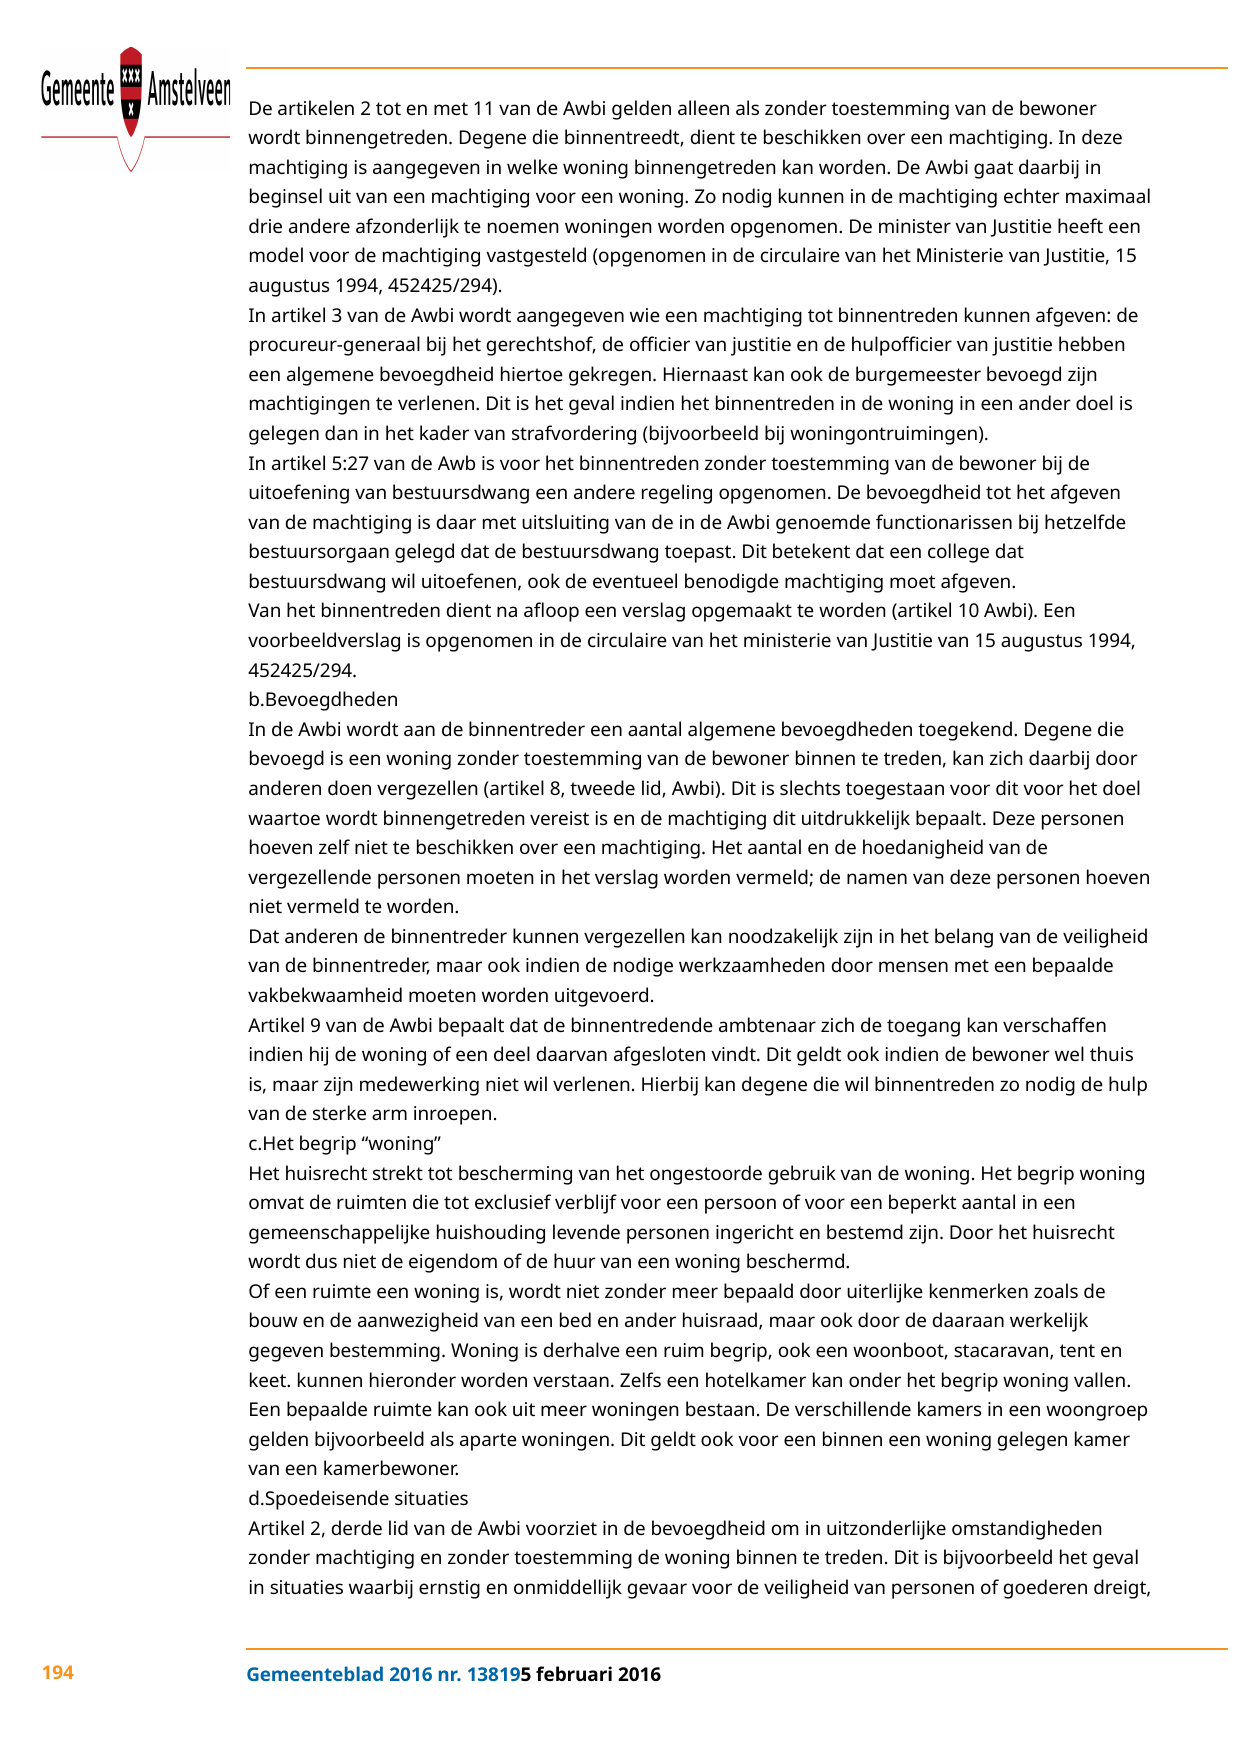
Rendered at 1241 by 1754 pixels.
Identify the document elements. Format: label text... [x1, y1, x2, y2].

text In artikel 3 van de Awbi wordt aangegeven wie een machtiging tot binnentreden kunnen afgeven: de procureur-generaal bij het gerechtshof, de officier van justitie en de hulpofficier van justitie hebben een algemene bevoegdheid hiertoe gekregen. Hiernaast kan ook de burgemeester bevoegd zijn machtigingen te verlenen. Dit is het geval indien het binnentreden in de woning in een ander doel is gelegen dan in het kader van strafvordering (bijvoorbeeld bij woningontruimingen). [248, 302, 1152, 446]
text Het huisrecht strekt tot bescherming van het ongestoorde gebruik van de woning. Het begrip woning omvat de ruimten die tot exclusief verblijf voor een persoon of voor een beperkt aantal in een gemeenschappelijke huishouding levende personen ingericht en bestemd zijn. Door het huisrecht wordt dus niet de eigendom of de huur van een woning beschermd. [248, 1160, 1152, 1274]
text c.Het begrip “woning” [248, 1130, 1152, 1156]
text Of een ruimte een woning is, wordt niet zonder meer bepaald door uiterlijke kenmerken zoals de bouw en de aanwezigheid van een bed en ander huisraad, maar ook door de daaraan werkelijk gegeven bestemming. Woning is derhalve een ruim begrip, ook een woonboot, stacaravan, tent en keet. kunnen hieronder worden verstaan. Zelfs een hotelkamer kan onder het begrip woning vallen. Een bepaalde ruimte kan ook uit meer woningen bestaan. De verschillende kamers in een woongroep gelden bijvoorbeeld als aparte woningen. Dit geldt ook voor een binnen een woning gelegen kamer van een kamerbewoner. [248, 1278, 1152, 1481]
text Artikel 2, derde lid van de Awbi voorziet in de bevoegdheid om in uitzonderlijke omstandigheden zonder machtiging en zonder toestemming de woning binnen te treden. Dit is bijvoorbeeld het geval in situaties waarbij ernstig en onmiddellijk gevaar voor de veiligheid van personen of goederen dreigt, [248, 1515, 1152, 1600]
text Van het binnentreden dient na afloop een verslag opgemaakt te worden (artikel 10 Awbi). Een voorbeeldverslag is opgenomen in de circulaire van het ministerie van Justitie van 15 augustus 1994, 452425/294. [248, 598, 1152, 683]
text d.Spoedeisende situaties [248, 1485, 1152, 1511]
text b.Bevoegdheden [248, 686, 1152, 712]
text Artikel 9 van de Awbi bepaalt dat de binnentredende ambtenaar zich de toegang kan verschaffen indien hij de woning of een deel daarvan afgesloten vindt. Dit geldt ook indien de bewoner wel thuis is, maar zijn medewerking niet wil verlenen. Hierbij kan degene die wil binnentreden zo nodig de hulp van de sterke arm inroepen. [248, 1012, 1152, 1126]
text Dat anderen de binnentreder kunnen vergezellen kan noodzakelijk zijn in het belang van de veiligheid van de binnentreder, maar ook indien de nodige werkzaamheden door mensen met een bepaalde vakbekwaamheid moeten worden uitgevoerd. [248, 923, 1152, 1008]
text In artikel 5:27 van de Awb is voor het binnentreden zonder toestemming van de bewoner bij de uitoefening van bestuursdwang een andere regeling opgenomen. De bevoegdheid tot het afgeven van de machtiging is daar met uitsluiting van de in de Awbi genoemde functionarissen bij hetzelfde bestuursorgaan gelegd dat de bestuursdwang toepast. Dit betekent dat een college dat bestuursdwang wil uitoefenen, ook de eventueel benodigde machtiging moet afgeven. [248, 450, 1152, 594]
text De artikelen 2 tot en met 11 van de Awbi gelden alleen als zonder toestemming van de bewoner wordt binnengetreden. Degene die binnentreedt, dient te beschikken over een machtiging. In deze machtiging is aangegeven in welke woning binnengetreden kan worden. De Awbi gaat daarbij in beginsel uit van een machtiging voor een woning. Zo nodig kunnen in de machtiging echter maximaal drie andere afzonderlijk te noemen woningen worden opgenomen. De minister van Justitie heeft een model voor de machtiging vastgesteld (opgenomen in de circulaire van het Ministerie van Justitie, 15 augustus 1994, 452425/294). [248, 95, 1152, 298]
text In de Awbi wordt aan de binnentreder een aantal algemene bevoegdheden toegekend. Degene die bevoegd is een woning zonder toestemming van de bewoner binnen te treden, kan zich daarbij door anderen doen vergezellen (artikel 8, tweede lid, Awbi). Dit is slechts toegestaan voor dit voor het doel waartoe wordt binnengetreden vereist is en de machtiging dit uitdrukkelijk bepaalt. Deze personen hoeven zelf niet te beschikken over een machtiging. Het aantal en de hoedanigheid van de vergezellende personen moeten in het verslag worden vermeld; de namen van deze personen hoeven niet vermeld te worden. [248, 716, 1152, 919]
picture [41, 47, 231, 172]
